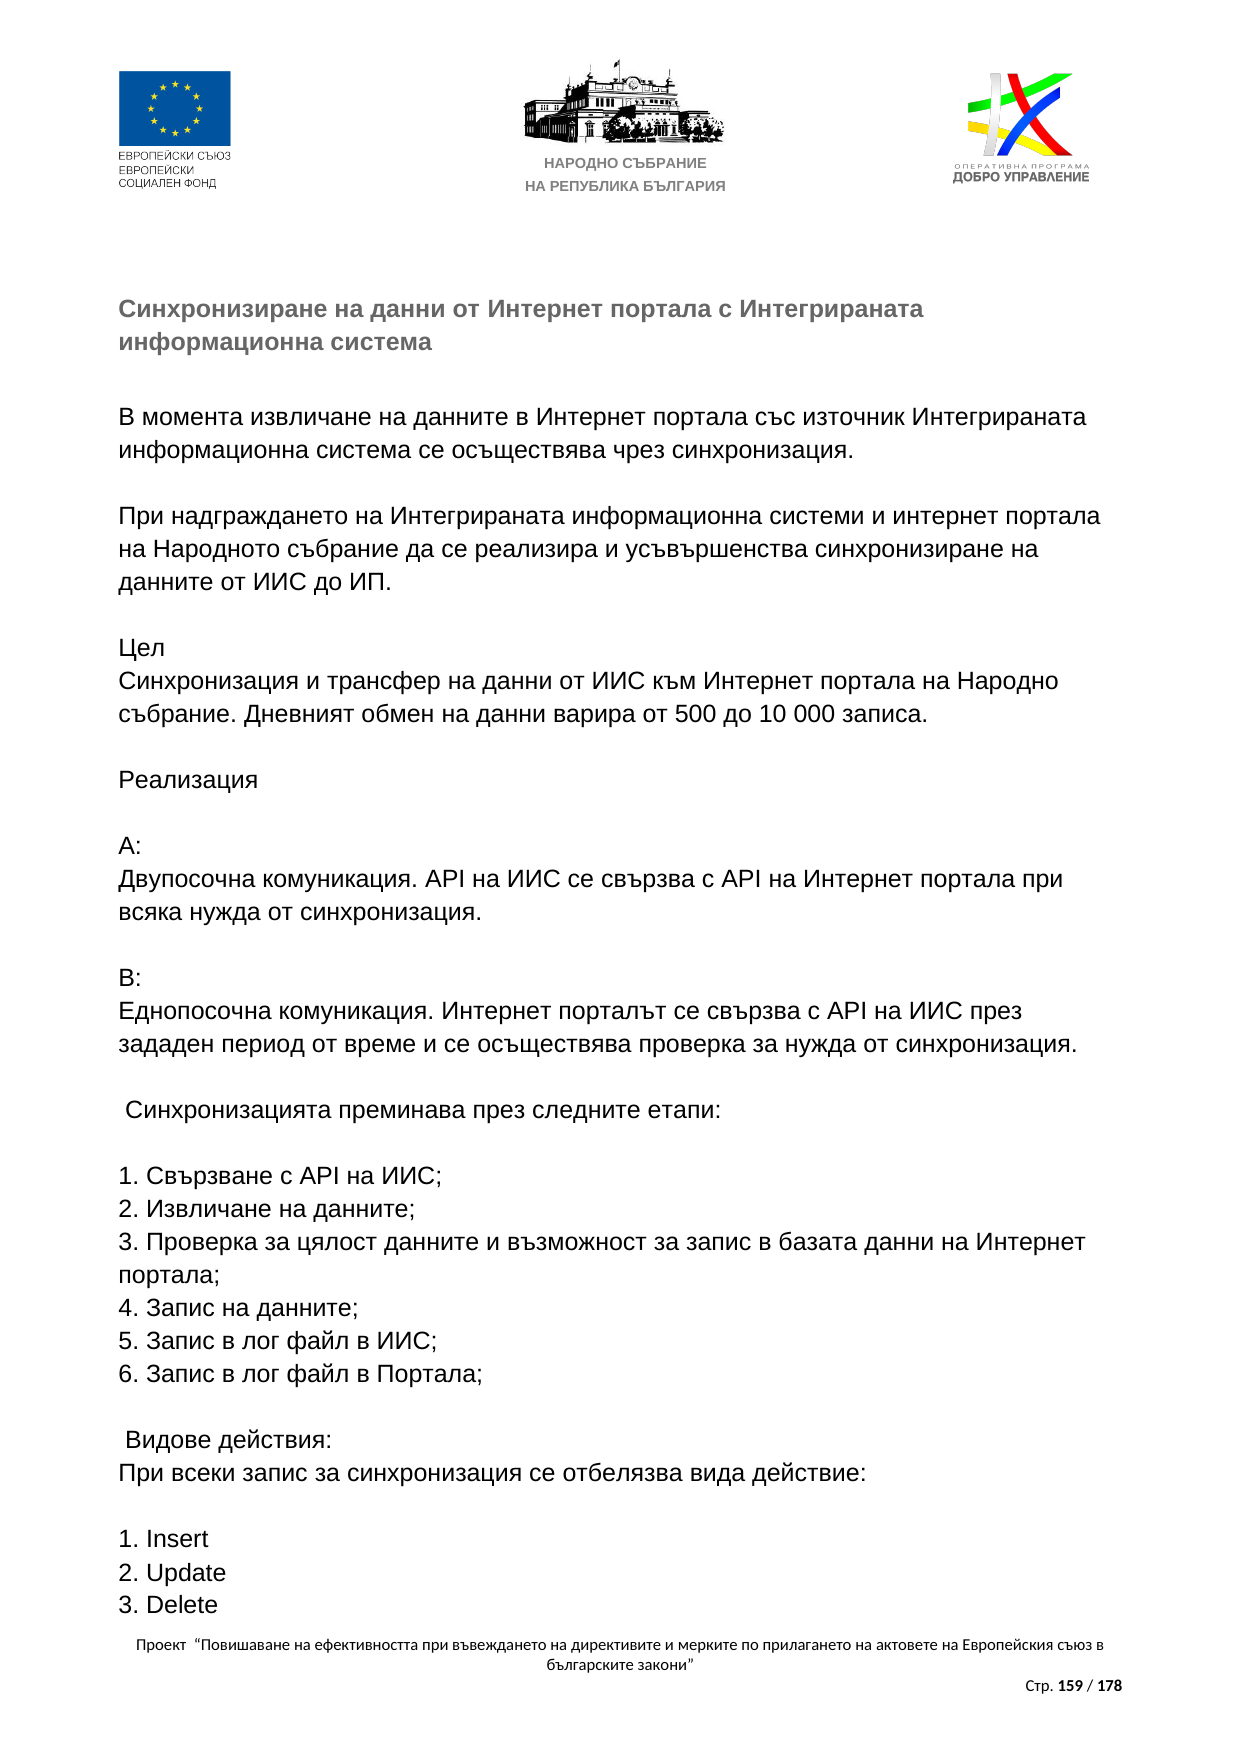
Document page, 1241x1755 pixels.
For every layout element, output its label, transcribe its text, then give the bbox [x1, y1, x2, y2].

text При надграждането на Интегрираната информационна системи и интернет портала на Народното събрание да се реализира и усъвършенства синхронизиране на данните от ИИС до ИП. [118, 501, 1122, 596]
text 4. Запис на данните; [118, 1293, 1122, 1322]
subtitle Синхронизиране на данни от Интернет портала с Интегрираната информационна система [118, 294, 1122, 356]
text Синхронизация и трансфер на данни от ИИС към Интернет портала на Народно събрание. Дневният обмен на данни варира от 500 до 10 000 записа. [118, 666, 1122, 728]
text 6. Запис в лог файл в Портала; [118, 1359, 1122, 1388]
text 3. Delete [118, 1591, 1122, 1619]
text B: [118, 963, 1122, 992]
text При всеки запис за синхронизация се отбелязва вида действие: [118, 1458, 1122, 1487]
text 1. Свързване с API на ИИС; [118, 1161, 1122, 1190]
text Реализация [118, 765, 1122, 794]
text Цел [118, 633, 1122, 662]
text Синхронизацията преминава през следните етапи: [118, 1095, 1122, 1124]
text 1. Insert [118, 1524, 1122, 1553]
text 5. Запис в лог файл в ИИС; [118, 1326, 1122, 1355]
text В момента извличане на данните в Интернет портала със източник Интегрираната информационна система се осъществява чрез синхронизация. [118, 402, 1122, 463]
text Видове действия: [118, 1425, 1122, 1454]
text A: [118, 831, 1122, 860]
text 2. Извличане на данните; [118, 1194, 1122, 1223]
text 2. Update [118, 1557, 1122, 1586]
text 3. Проверка за цялост данните и възможност за запис в базата данни на Интернет портала; [118, 1227, 1122, 1289]
text Еднопосочна комуникация. Интернет порталът се свързва с API на ИИС през зададен период от време и се осъществява проверка за нужда от синхронизация. [118, 996, 1122, 1058]
text Двупосочна комуникация. API на ИИС се свързва с API на Интернет портала при всяка нужда от синхронизация. [118, 864, 1122, 926]
